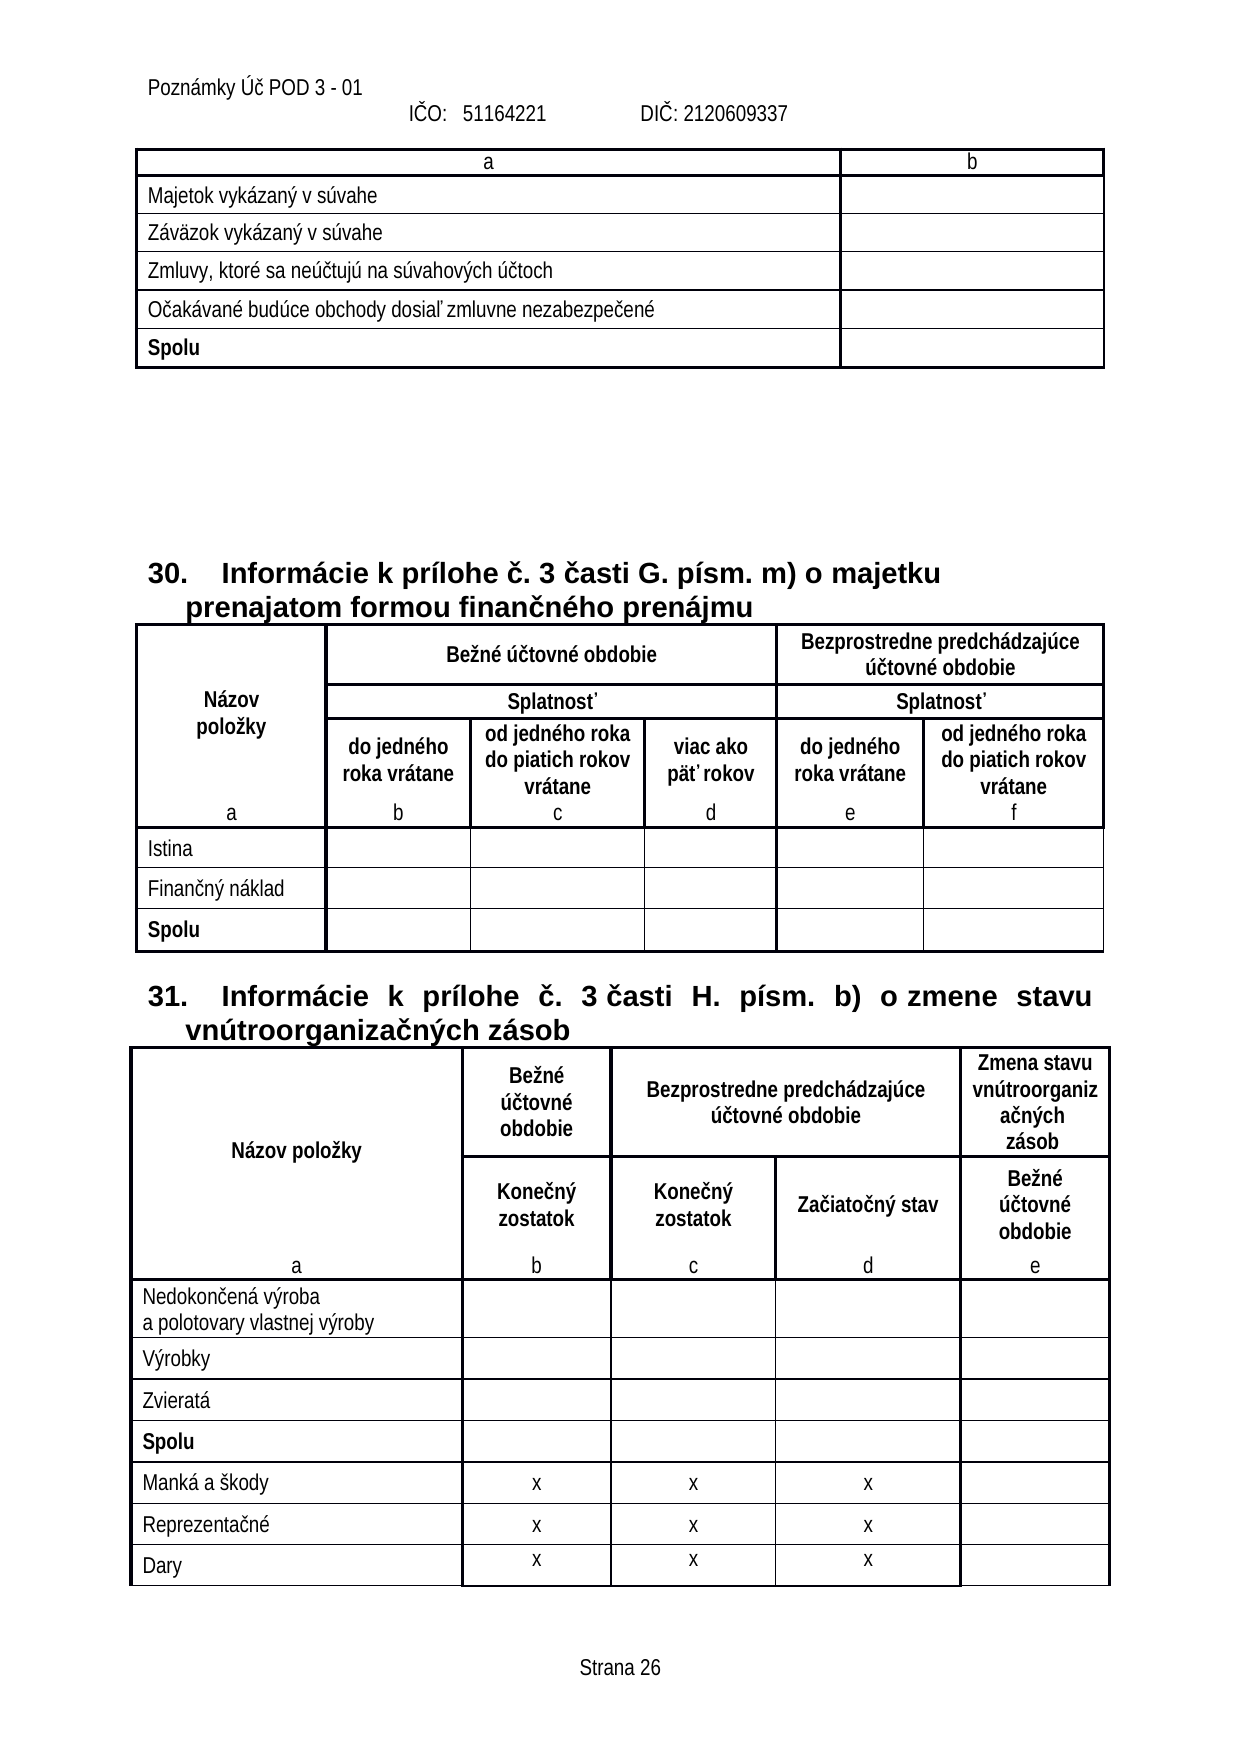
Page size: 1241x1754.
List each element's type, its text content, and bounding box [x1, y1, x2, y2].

table_cell a [138, 151, 839, 174]
table_cell [778, 829, 923, 867]
table_cell Spolu [138, 909, 324, 949]
table_cell [962, 1281, 1108, 1337]
table_cell Bežné účtovné obdobie [962, 1158, 1108, 1252]
table_cell x [612, 1504, 775, 1544]
table_cell Zmluvy, ktoré sa neúčtujú na súvahových účtoch [138, 252, 839, 289]
table_cell Spolu [133, 1421, 461, 1461]
table_cell viac ako päť rokov [646, 720, 775, 799]
table_cell x [464, 1504, 610, 1544]
table_cell d [646, 799, 775, 826]
table_header Bežné účtovné obdobie [464, 1049, 609, 1155]
table_cell [464, 1338, 610, 1378]
table_cell [776, 1421, 959, 1461]
title Informácie k prílohe č. 3 časti H. písm. b) o zmene stavu vnútroorganizačných zásob [148, 979, 1092, 1046]
table_cell x [612, 1545, 775, 1585]
table_cell [328, 868, 470, 908]
table_header Bezprostredne predchádzajúce účtovné obdobie [613, 1049, 959, 1155]
table_cell Konečný zostatok [464, 1158, 609, 1252]
table_cell od jedného roka do piatich rokov vrátane [925, 720, 1102, 799]
table_cell [962, 1545, 1108, 1585]
table_cell x [776, 1504, 959, 1544]
table_cell e [962, 1252, 1108, 1278]
table_cell [471, 868, 644, 908]
table_cell d [777, 1252, 959, 1278]
table_cell x [464, 1545, 610, 1585]
table_header Zmena stavu vnútroorganizačných zásob [962, 1049, 1108, 1155]
table_cell od jedného roka do piatich rokov vrátane [472, 720, 643, 799]
table_cell Spolu [138, 329, 839, 366]
table_cell [962, 1463, 1108, 1502]
table_cell [776, 1281, 959, 1337]
title Informácie k prílohe č. 3 časti G. písm. m) o majetku prenajatom formou finančného prenájmu [148, 556, 1092, 623]
table_cell [778, 909, 923, 949]
table_header Názov položky [133, 1049, 461, 1252]
table_cell [328, 909, 470, 949]
table_cell Splatnosť [778, 686, 1102, 717]
table_cell Reprezentačné [133, 1504, 461, 1544]
table_cell [464, 1281, 610, 1337]
table_cell do jedného roka vrátane [328, 720, 469, 799]
table_cell [962, 1504, 1108, 1544]
table_cell Začiatočný stav [777, 1158, 959, 1252]
table_cell b [328, 799, 469, 826]
table_cell [645, 909, 775, 949]
table_cell [328, 829, 470, 867]
table_cell [471, 909, 644, 949]
table_cell [842, 329, 1103, 366]
table_header Názov položky [138, 626, 324, 799]
table_cell a [138, 799, 324, 826]
table_cell [962, 1338, 1108, 1378]
table_cell [842, 252, 1103, 289]
table_cell [612, 1338, 775, 1378]
table_cell [778, 868, 923, 908]
table_cell [612, 1380, 775, 1420]
table_cell Nedokončená výroba a polotovary vlastnej výroby [133, 1281, 461, 1337]
table_header Bežné účtovné obdobie [328, 626, 775, 683]
table_cell b [842, 151, 1102, 174]
table_cell Istina [138, 829, 324, 867]
table_cell Konečný zostatok [613, 1158, 774, 1252]
table_cell Majetok vykázaný v súvahe [138, 177, 839, 212]
table_cell a [133, 1252, 461, 1278]
table_header Bezprostredne predchádzajúce účtovné obdobie [778, 626, 1102, 683]
table_cell Očakávané budúce obchody dosiaľ zmluvne nezabezpečené [138, 291, 839, 328]
table_cell x [776, 1545, 959, 1585]
table_cell [776, 1338, 959, 1378]
table_cell [842, 214, 1103, 251]
table_cell e [778, 799, 922, 826]
table_cell [924, 909, 1103, 949]
table_cell Splatnosť [328, 686, 775, 717]
table_cell [612, 1281, 775, 1337]
table_cell [471, 829, 644, 867]
table_cell [842, 291, 1103, 328]
table_cell [776, 1380, 959, 1420]
table_cell x [612, 1463, 775, 1502]
table_cell Výrobky [133, 1338, 461, 1378]
table_cell [962, 1421, 1108, 1461]
table_cell [962, 1380, 1108, 1420]
table_cell Záväzok vykázaný v súvahe [138, 214, 839, 251]
table_cell [645, 829, 775, 867]
table_cell [612, 1421, 775, 1461]
table_cell f [925, 799, 1102, 826]
table_cell [645, 868, 775, 908]
table_cell c [472, 799, 643, 826]
table_cell x [464, 1463, 610, 1502]
table_cell [464, 1380, 610, 1420]
table_cell do jedného roka vrátane [778, 720, 922, 799]
table_cell Finančný náklad [138, 868, 324, 908]
table_cell [924, 829, 1103, 867]
table_cell Dary [133, 1545, 461, 1585]
table_cell c [613, 1252, 774, 1278]
table_cell x [776, 1463, 959, 1502]
table_cell [842, 177, 1103, 212]
table_cell [464, 1421, 610, 1461]
table_cell b [464, 1252, 609, 1278]
table_cell [924, 868, 1103, 908]
table_cell Zvieratá [133, 1380, 461, 1420]
table_cell Manká a škody [133, 1463, 461, 1502]
